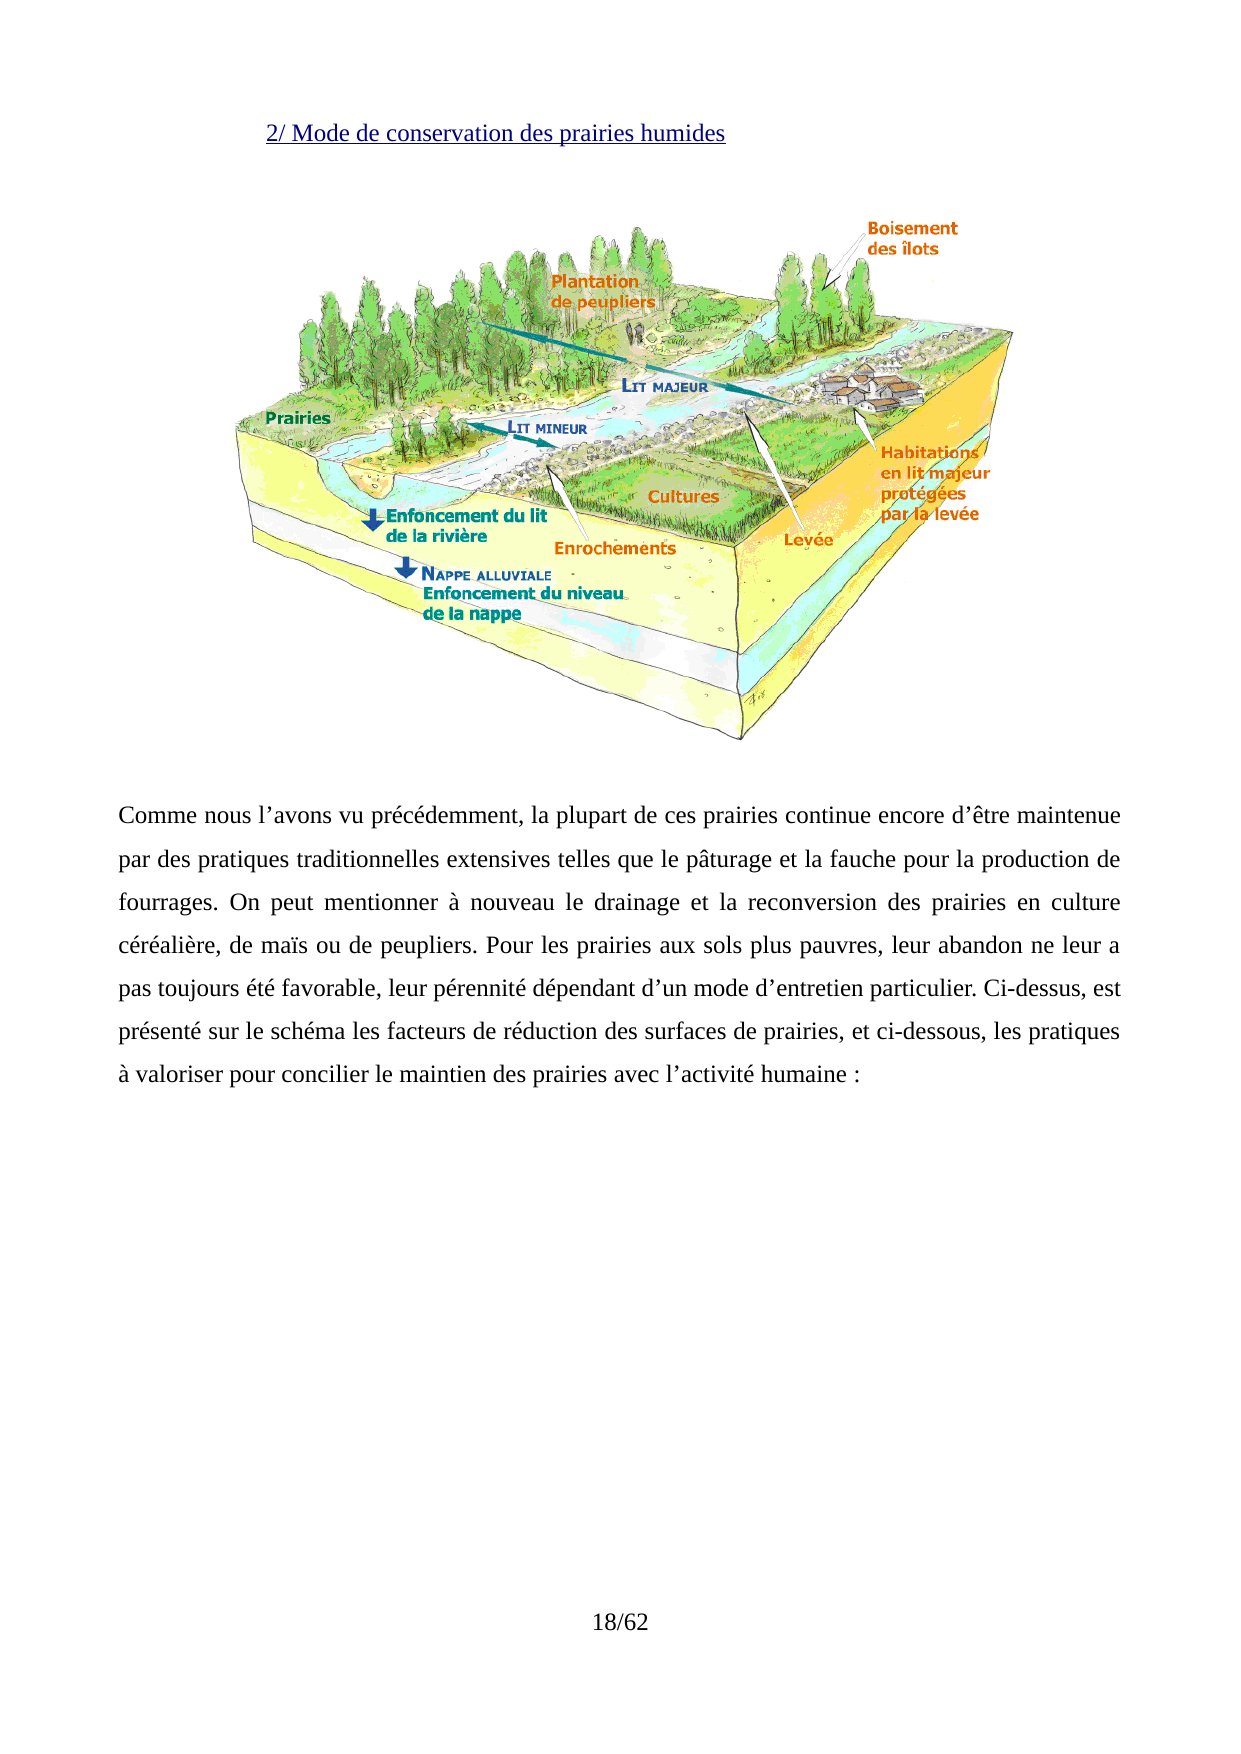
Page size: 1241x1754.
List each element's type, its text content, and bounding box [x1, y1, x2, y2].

text Comme nous l’avons vu précédemment, la plupart de ces prairies continue encore d’être maintenue par des pratiques traditionnelles extensives telles que le pâturage et la fauche pour la production de fourrages. On peut mentionner à nouveau le drainage et la reconversion des prairies en culture céréalière, de maïs ou de peupliers. Pour les prairies aux sols plus pauvres, leur abandon ne leur a pas toujours été favorable, leur pérennité dépendant d’un mode d’entretien particulier. Ci-dessus, est présenté sur le schéma les facteurs de réduction des surfaces de prairies, et ci-dessous, les pratiques à valoriser pour concilier le maintien des prairies avec l’activité humaine : [118, 801, 1122, 1088]
picture [217, 204, 1023, 744]
text 2/ Mode de conservation des prairies humides [118, 118, 1122, 147]
